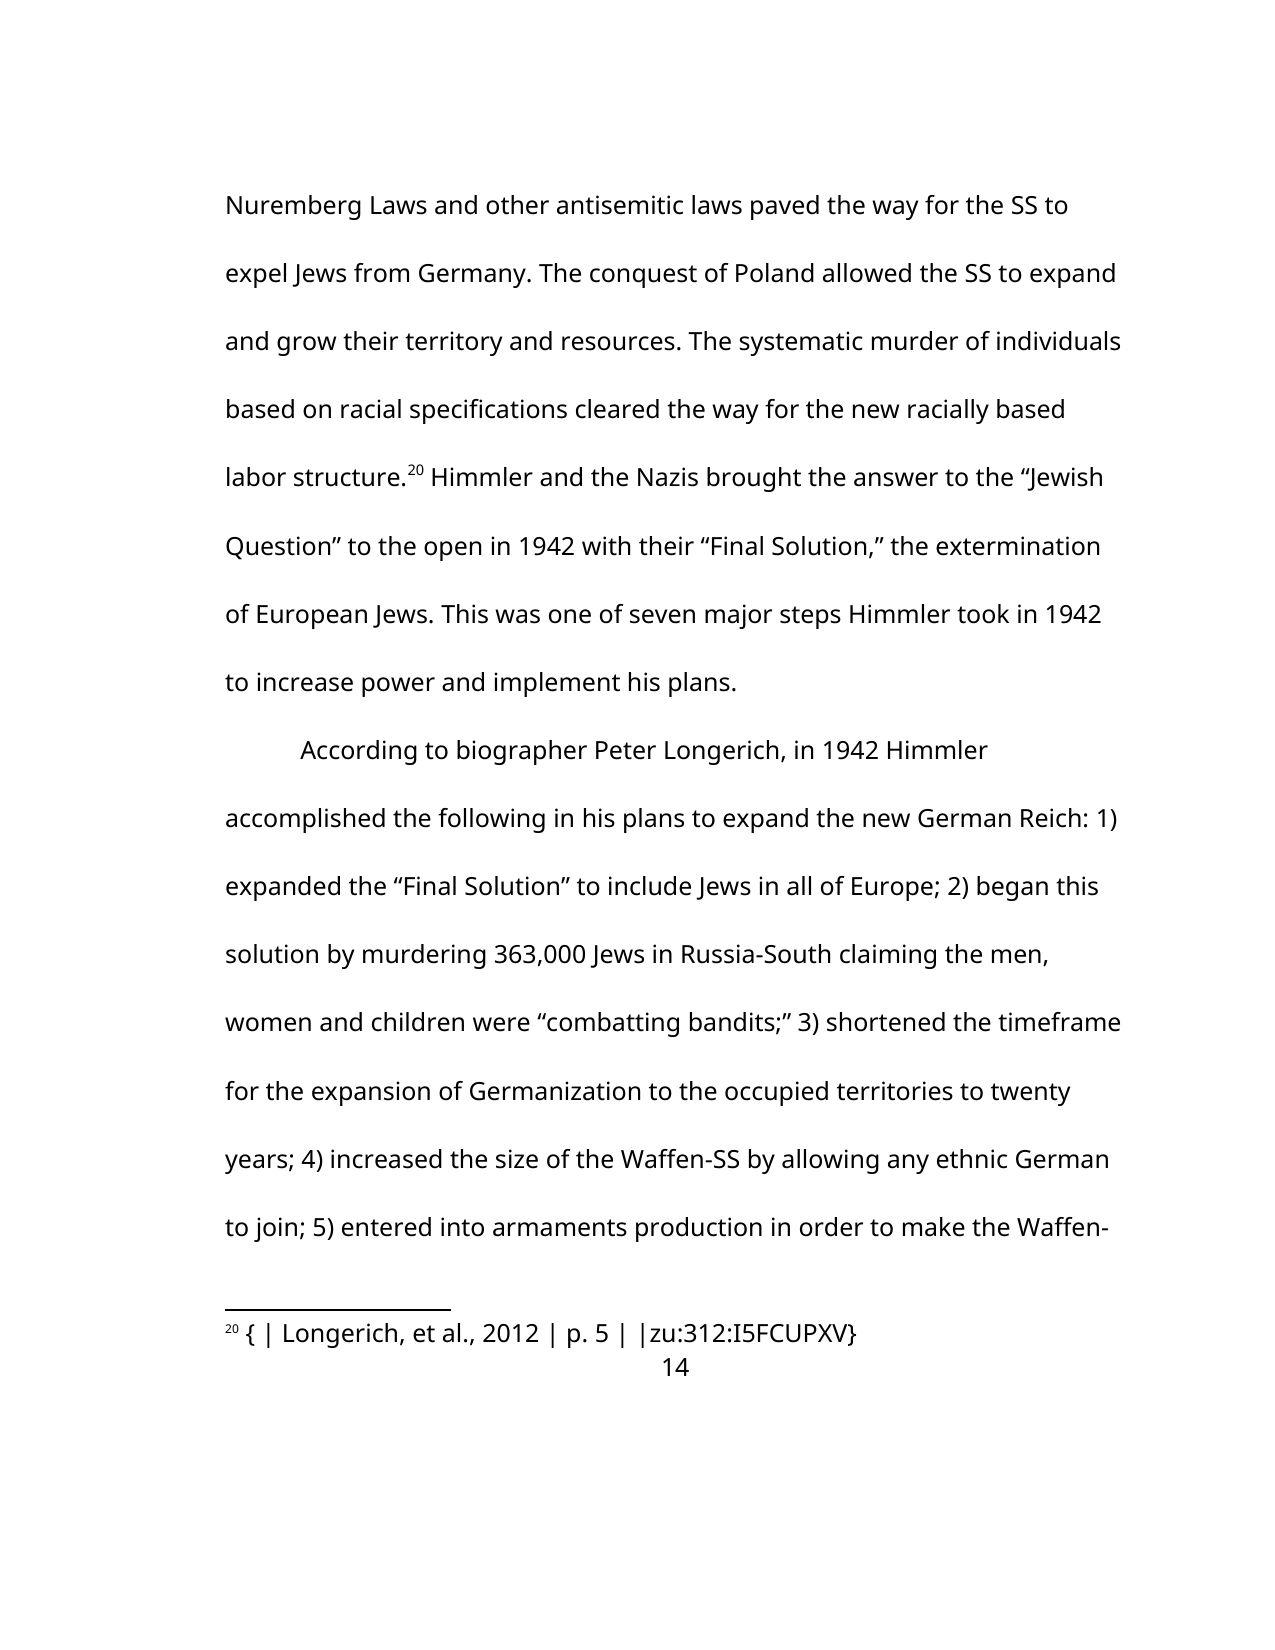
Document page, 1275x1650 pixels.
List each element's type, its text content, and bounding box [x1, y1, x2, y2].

text { | Longerich, et al., 2012 | p. 5 | |zu:312:I5FCUPXV} [225, 1316, 1125, 1350]
text According to biographer Peter Longerich, in 1942 Himmler accomplished the following in his plans to expand the new German Reich: 1) expanded the “Final Solution” to include Jews in all of Europe; 2) began this solution by murdering 363,000 Jews in Russia-South claiming the men, women and children were “combatting bandits;” 3) shortened the timeframe for the expansion of Germanization to the occupied territories to twenty years; 4) increased the size of the Waffen-SS by allowing any ethnic German to join; 5) entered into armaments production in order to make the Waffen- [225, 732, 1125, 1243]
text Nuremberg Laws and other antisemitic laws paved the way for the SS to expel Jews from Germany. The conquest of Poland allowed the SS to expand and grow their territory and resources. The systematic murder of individuals based on racial specifications cleared the way for the new racially based labor structure. Himmler and the Nazis brought the answer to the “Jewish Question” to the open in 1942 with their “Final Solution,” the extermination of European Jews. This was one of seven major steps Himmler took in 1942 to increase power and implement his plans. [225, 187, 1125, 698]
